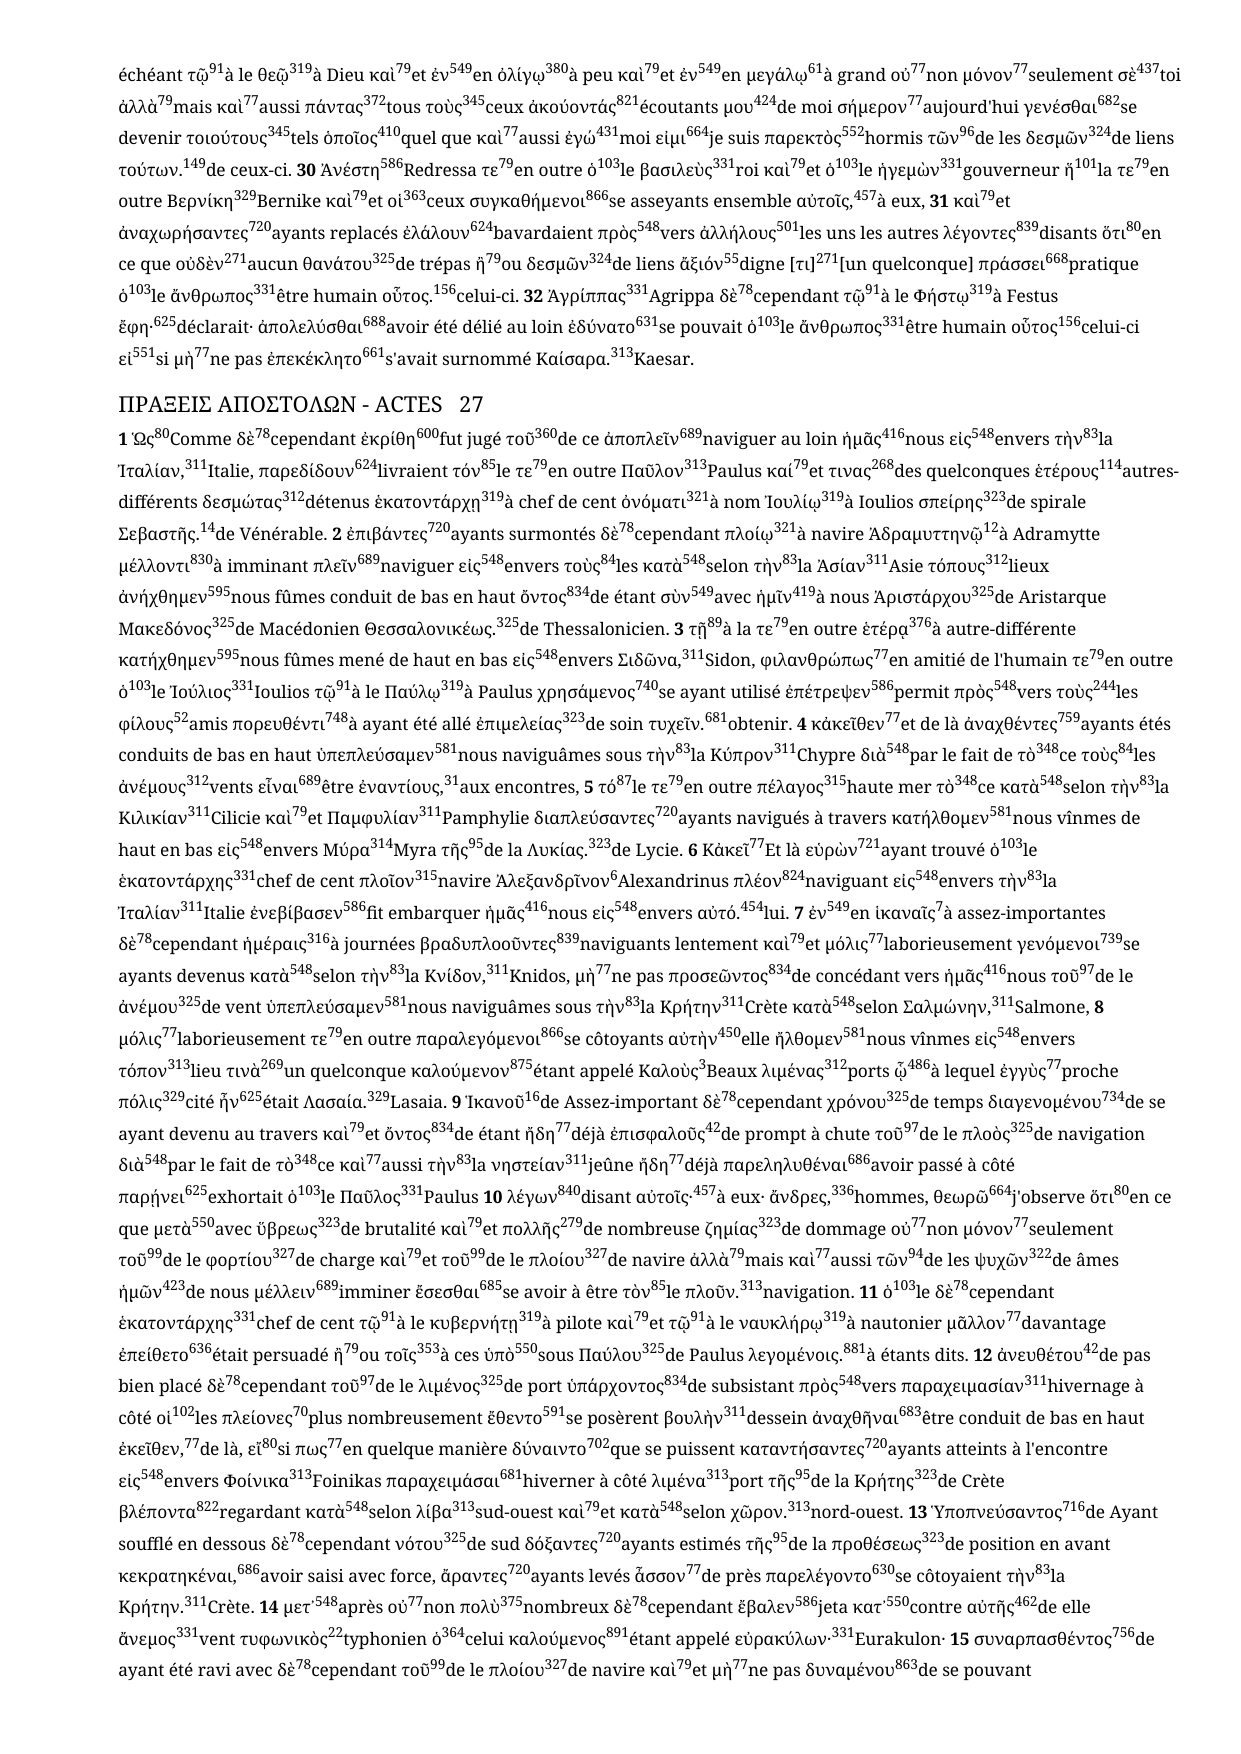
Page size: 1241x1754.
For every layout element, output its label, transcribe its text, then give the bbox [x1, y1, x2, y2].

text 1 Ὡς80Comme δὲ78cependant ἐκρίθη600fut jugé τοῦ360de ce ἀποπλεῖν689naviguer au loin ἡμᾶς416nous εἰς548envers τὴν83la Ἰταλίαν,311Italie, παρεδίδουν624livraient τόν85le τε79en outre Παῦλον313Paulus καί79et τινας268des quelconques ἑτέρους114autres-différents δεσμώτας312détenus ἑκατοντάρχῃ319à chef de cent ὀνόματι321à nom Ἰουλίῳ319à Ioulios σπείρης323de spirale Σεβαστῆς.14de Vénérable. 2 ἐπιβάντες720ayants surmontés δὲ78cependant πλοίῳ321à navire Ἀδραμυττηνῷ12à Adramytte μέλλοντι830à imminant πλεῖν689naviguer εἰς548envers τοὺς84les κατὰ548selon τὴν83la Ἀσίαν311Asie τόπους312lieux ἀνήχθημεν595nous fûmes conduit de bas en haut ὄντος834de étant σὺν549avec ἡμῖν419à nous Ἀριστάρχου325de Aristarque Μακεδόνος325de Macédonien Θεσσαλονικέως.325de Thessalonicien. 3 τῇ89à la τε79en outre ἑτέρᾳ376à autre-différente κατήχθημεν595nous fûmes mené de haut en bas εἰς548envers Σιδῶνα,311Sidon, φιλανθρώπως77en amitié de l'humain τε79en outre ὁ103le Ἰούλιος331Ioulios τῷ91à le Παύλῳ319à Paulus χρησάμενος740se ayant utilisé ἐπέτρεψεν586permit πρὸς548vers τοὺς244les φίλους52amis πορευθέντι748à ayant été allé ἐπιμελείας323de soin τυχεῖν.681obtenir. 4 κἀκεῖθεν77et de là ἀναχθέντες759ayants étés conduits de bas en haut ὑπεπλεύσαμεν581nous naviguâmes sous τὴν83la Κύπρον311Chypre διὰ548par le fait de τὸ348ce τοὺς84les ἀνέμους312vents εἶναι689être ἐναντίους,31aux encontres, 5 τό87le τε79en outre πέλαγος315haute mer τὸ348ce κατὰ548selon τὴν83la Κιλικίαν311Cilicie καὶ79et Παμφυλίαν311Pamphylie διαπλεύσαντες720ayants navigués à travers κατήλθομεν581nous vînmes de haut en bas εἰς548envers Μύρα314Myra τῆς95de la Λυκίας.323de Lycie. 6 Κἀκεῖ77Et là εὑρὼν721ayant trouvé ὁ103le ἑκατοντάρχης331chef de cent πλοῖον315navire Ἀλεξανδρῖνον6Alexandrinus πλέον824naviguant εἰς548envers τὴν83la Ἰταλίαν311Italie ἐνεβίβασεν586fit embarquer ἡμᾶς416nous εἰς548envers αὐτό.454lui. 7 ἐν549en ἱκαναῖς7à assez-importantes δὲ78cependant ἡμέραις316à journées βραδυπλοοῦντες839naviguants lentement καὶ79et μόλις77laborieusement γενόμενοι739se ayants devenus κατὰ548selon τὴν83la Κνίδον,311Knidos, μὴ77ne pas προσεῶντος834de concédant vers ἡμᾶς416nous τοῦ97de le ἀνέμου325de vent ὑπεπλεύσαμεν581nous naviguâmes sous τὴν83la Κρήτην311Crète κατὰ548selon Σαλμώνην,311Salmone, 8 μόλις77laborieusement τε79en outre παραλεγόμενοι866se côtoyants αὐτὴν450elle ἤλθομεν581nous vînmes εἰς548envers τόπον313lieu τινὰ269un quelconque καλούμενον875étant appelé Καλοὺς3Beaux λιμένας312ports ᾧ486à lequel ἐγγὺς77proche πόλις329cité ἦν625était Λασαία.329Lasaia. 9 Ἱκανοῦ16de Assez-important δὲ78cependant χρόνου325de temps διαγενομένου734de se ayant devenu au travers καὶ79et ὄντος834de étant ἤδη77déjà ἐπισφαλοῦς42de prompt à chute τοῦ97de le πλοὸς325de navigation διὰ548par le fait de τὸ348ce καὶ77aussi τὴν83la νηστείαν311jeûne ἤδη77déjà παρεληλυθέναι686avoir passé à côté παρῄνει625exhortait ὁ103le Παῦλος331Paulus 10 λέγων840disant αὐτοῖς·457à eux· ἄνδρες,336hommes, θεωρῶ664j'observe ὅτι80en ce que μετὰ550avec ὕβρεως323de brutalité καὶ79et πολλῆς279de nombreuse ζημίας323de dommage οὐ77non μόνον77seulement τοῦ99de le φορτίου327de charge καὶ79et τοῦ99de le πλοίου327de navire ἀλλὰ79mais καὶ77aussi τῶν94de les ψυχῶν322de âmes ἡμῶν423de nous μέλλειν689imminer ἔσεσθαι685se avoir à être τὸν85le πλοῦν.313navigation. 11 ὁ103le δὲ78cependant ἑκατοντάρχης331chef de cent τῷ91à le κυβερνήτῃ319à pilote καὶ79et τῷ91à le ναυκλήρῳ319à nautonier μᾶλλον77davantage ἐπείθετο636était persuadé ἢ79ou τοῖς353à ces ὑπὸ550sous Παύλου325de Paulus λεγομένοις.881à étants dits. 12 ἀνευθέτου42de pas bien placé δὲ78cependant τοῦ97de le λιμένος325de port ὑπάρχοντος834de subsistant πρὸς548vers παραχειμασίαν311hivernage à côté οἱ102les πλείονες70plus nombreusement ἔθεντο591se posèrent βουλὴν311dessein ἀναχθῆναι683être conduit de bas en haut ἐκεῖθεν,77de là, εἴ80si πως77en quelque manière δύναιντο702que se puissent καταντήσαντες720ayants atteints à l'encontre εἰς548envers Φοίνικα313Foinikas παραχειμάσαι681hiverner à côté λιμένα313port τῆς95de la Κρήτης323de Crète βλέποντα822regardant κατὰ548selon λίβα313sud-ouest καὶ79et κατὰ548selon χῶρον.313nord-ouest. 13 Ὑποπνεύσαντος716de Ayant soufflé en dessous δὲ78cependant νότου325de sud δόξαντες720ayants estimés τῆς95de la προθέσεως323de position en avant κεκρατηκέναι,686avoir saisi avec force, ἄραντες720ayants levés ἆσσον77de près παρελέγοντο630se côtoyaient τὴν83la Κρήτην.311Crète. 14 μετ᾽548après οὐ77non πολὺ375nombreux δὲ78cependant ἔβαλεν586jeta κατ᾽550contre αὐτῆς462de elle ἄνεμος331vent τυφωνικὸς22typhonien ὁ364celui καλούμενος891étant appelé εὐρακύλων·331Eurakulon· 15 συναρπασθέντος756de ayant été ravi avec δὲ78cependant τοῦ99de le πλοίου327de navire καὶ79et μὴ77ne pas δυναμένου863de se pouvant ἀντοφθαλμεῖν689voir contre τῷ91à le ἀνέμῳ319à vent ἐπιδόντες720ayants donnés de surcroît ἐφερόμεθα.632nous étions porté. 16 νησίον315îlot δέ78cependant τι271un quelconque ὑποδραμόντες720ayants courus sous καλούμενον877étant appelé Καῦδα315Κauda ἰσχύσαμεν581nous eûmes la ténacité μόλις77laborieusement περικρατεῖς46forts autour γενέσθαι682se devenir τῆς95de la σκάφης,323de barque, 17 ἣν478laquelle ἄραντες720ayants levés βοηθείαις316à aides ἐχρῶντο630se utilisaient ὑποζωννύντες839ceignants au dessous τὸ87le πλοῖον,315navire, φοβούμενοί866se effrayants τε79en outre μὴ80ne pas εἰς548envers τὴν83la Σύρτιν311Syrte ἐκπέσωσιν,898que tombent dehors, χαλάσαντες720ayants lâchés τὸ87le σκεῦος,315ustensile, οὕτως77ainsi ἐφέροντο.635étaient porté. 18 σφοδρῶς77en véhémence δὲ78cependant χειμαζομένων884de étants tempêtés ἡμῶν423de nous τῇ350à celle ἑξῆς77suivant ἐκβολὴν311éjection ἐποιοῦντο630se faisaient 19 καὶ79et τῇ89à la τρίτῃ57à troisième αὐτόχειρες70de leurs propres mains τὴν83la σκευὴν311équipement τοῦ99de le πλοίου327de navire ἔρριψαν.585flanquèrent. 20 μήτε79et ni δὲ78cependant ἡλίου325de soleil μήτε79et ni ἄστρων326de astres ἐπιφαινόντων835de brillants sur ἐπὶ548sur πλείονας1plus nombreusement ἡμέρας,310journées, χειμῶνός325de tempête hivernale τε79en outre οὐκ77non ὀλίγου384de peu ἐπικειμένου,861de se couchant sur, λοιπὸν77pour le reste περιῃρεῖτο636était enlevé autour ἐλπὶς329espérance πᾶσα285toute τοῦ360de ce σῴζεσθαι692être sauvé ἡμᾶς.416nous. 21 Πολλῆς279de Nombreuse τε79en outre ἀσιτίας323de abstinence de froment ὑπαρχούσης832de subsistante τότε77alors σταθεὶς760ayant été dressé ὁ103le Παῦλος331Paulus ἐν549en μέσῳ61à au milieu αὐτῶν463de eux εἶπεν·586dit· ἔδει625attachait de lien μέν,77certes, ὦ304O ἄνδρες,336hommes, πειθαρχήσαντάς706ayants obéis à l'autorité μοι420à moi μὴ77ne pas ἀνάγεσθαι692être conduit de bas en haut ἀπὸ550au loin τῆς95de la Κρήτης323de Crète κερδῆσαί681gagner τε79en outre τὴν83la ὕβριν311brutalité ταύτην136celle-ci καὶ79et τὴν83la ζημίαν.311dommage. 22 καὶ79et τὰ347ces νῦν77maintenant παραινῶ664j'exhorte ὑμᾶς436vous εὐθυμεῖν·689être bien en fureur· ἀποβολὴ329rejet au loin γὰρ79car ψυχῆς323de âme οὐδεμία285aucune ἔσται612se sera ἐξ550hors ὑμῶν441de vous πλὴν552toutefois τοῦ99de le πλοίου.327de navire. 23 παρέστη586dressa à côté γάρ79car μοι420à moi ταύτῃ142à celle-ci τῇ89à la νυκτὶ317à nuit τοῦ97de le θεοῦ,325de Dieu, οὗ492de lequel εἰμι664je suis [ἐγὼ]431[moi] ᾧ486à lequel καὶ77aussi λατρεύω,664j'adore, ἄγγελος331messager 24 λέγων·840disant· μὴ77ne pas φοβοῦ,574te effraie, Παῦλε,337Paulus, Καίσαρί319à Kaesar σε437toi δεῖ668attache de lien παραστῆναι,681dresser à côté, καὶ79et ἰδοὺ306voici κεχάρισταί648s'a fait grâce σοι439à toi ὁ103le θεὸς331Dieu πάντας372tous τοὺς345ceux πλέοντας821naviguants μετὰ550avec σοῦ.442de toi. 25 διὸ79c'est pourquoi εὐθυμεῖτε,569soyez bien en fureur, ἄνδρες·336hommes· πιστεύω664je crois γὰρ79car τῷ91à le θεῷ319à Dieu ὅτι80en ce que οὕτως77ainsi ἔσται612se sera καθ᾽548selon ὃν295lequel τρόπον313manière λελάληταί654a été bavardé μοι.420à moi. 26 εἰς548envers νῆσον311île δέ78cependant τινα267une quelconque δεῖ668attache de lien ἡμᾶς416nous ἐκπεσεῖν.681tomber dehors. 27 Ὡς80Comme δὲ78cependant τεσσαρεσκαιδεκάτη212quatorzième νὺξ329nuit ἐγένετο592se devint διαφερομένων884de étants différés ἡμῶν423de nous ἐν549en τῷ91à le Ἀδρίᾳ,319à Adriatique, κατὰ548selon μέσον55au milieu τῆς95de la νυκτὸς323de nuit ὑπενόουν624soupçonnaient οἱ102les ναῦται330matelots προσάγειν689amener τινὰ267une quelconque αὐτοῖς457à eux χώραν.311région. 28 καὶ79et βολίσαντες720ayants sondés εὗρον585trouvèrent ὀργυιὰς310orgyies εἴκοσι,176vingt, βραχὺ6court δὲ78cependant διαστήσαντες720ayants dressés à travers καὶ79et πάλιν77de nouveau βολίσαντες720ayants sondés εὗρον585trouvèrent ὀργυιὰς310orgyies δεκαπέντε·176quinze· 29 φοβούμενοί866se effrayants τε79en outre μή80ne pas που77quelque part où κατὰ548selon τραχεῖς3raboteux τόπους312lieux ἐκπέσωμεν,894que nous tombions dehors, ἐκ550hors πρύμνης323de poupe ῥίψαντες720ayants flanqués ἀγκύρας310ancres τέσσαρας176quatre ηὔχοντο630se souhaitaient ἡμέραν311journée γενέσθαι.682se devenir. 30 Τῶν96de Les δὲ78cependant ναυτῶν324de matelots ζητούντων833de cherchants φυγεῖν681fuir ἐκ550hors τοῦ99de le πλοίου327de navire καὶ79et χαλασάντων715de ayants lâchés τὴν83la σκάφην311barque εἰς548envers τὴν83la θάλασσαν311mer προφάσει317à apparence en avant ὡς80comme ἐκ550hors πρῴρης323de proue ἀγκύρας310ancres μελλόντων833de imminants ἐκτείνειν,689étendre dehors, 31 εἶπεν586dit ὁ103le Παῦλος331Paulus τῷ91à le ἑκατοντάρχῃ319à chef de cent καὶ79et τοῖς90à les στρατιώταις·318à soldats· ἐὰν80si le cas échéant μὴ77ne pas οὗτοι363ceux-ci μείνωσιν898que restent ἐν549en τῷ93à le πλοίῳ,321à navire, ὑμεῖς447vous σωθῆναι683être sauvé οὐ77non δύνασθε.671vous vous pouvez. 32 τότε77alors ἀπέκοψαν585coupèrent au loin οἱ102les στρατιῶται330soldats τὰ86les σχοινία314cordages τῆς95de la σκάφης323de barque καὶ79et εἴασαν585concédèrent αὐτὴν450elle ἐκπεσεῖν.681tomber dehors. 33 Ἄχρι80Jusqu'à l'extrémité δὲ78cependant οὗ494de lequel ἡμέρα329journée ἤμελλεν625imminait γίνεσθαι,690se devenir, παρεκάλει625appelait à côté ὁ103le Παῦλος331Paulus ἅπαντας372en totalités μεταλαβεῖν681prendre avec au-delà τροφῆς323de nourriture λέγων·840disant· τεσσαρεσκαιδεκάτην201quatorzième σήμερον77aujourd'hui ἡμέραν311journée προσδοκῶντες839attendants ἄσιτοι70sans froments διατελεῖτε665vous parachevez μηθὲν375pas un προσλαβόμενοι.739se ayants pris auprès. 34 διὸ79c'est pourquoi παρακαλῶ664j'appelle à côté ὑμᾶς436vous μεταλαβεῖν681prendre avec au-delà τροφῆς·323de nourriture· τοῦτο366ce-ci γὰρ79car πρὸς550vers τῆς95de la ὑμετέρας440de votre σωτηρίας323de sauvetage ὑπάρχει,668subsiste, οὐδενὸς384de aucun γὰρ79car ὑμῶν441de vous θρὶξ329cheveu ἀπὸ550au loin τῆς95de la κεφαλῆς323de tête ἀπολεῖται.612se perdra au loin. 35 εἴπας721ayant dit δὲ78cependant ταῦτα347ces-ci καὶ79et λαβὼν721ayant pris ἄρτον313pain εὐχαρίστησεν586rendit grâce τῷ91à le θεῷ319à Dieu ἐνώπιον552en devant πάντων383de tous καὶ79et κλάσας721ayant cassé ἤρξατο592se origina ἐσθίειν.689manger. 36 εὔθυμοι46biens en fureurs δὲ78cependant γενόμενοι739se ayants devenus πάντες389tous καὶ77aussi αὐτοὶ468eux προσελάβοντο591se prirent auprès τροφῆς.323de nourriture. 37 ἤμεθα626nous nous étions δὲ78cependant αἱ100les πᾶσαι284toutes ψυχαὶ328âmes ἐν549en τῷ93à le πλοίῳ321à navire διακόσιαι68deux cents ἑβδομήκοντα68soixante-dix ἕξ.68six. 38 κορεσθέντες759ayants étés rassasiés δὲ78cependant τροφῆς323de nourriture ἐκούφιζον624allégeaient τὸ87le πλοῖον315navire ἐκβαλλόμενοι866se éjectants τὸν85le σῖτον313froment εἰς548envers τὴν83la θάλασσαν.311mer. 39 Ὅτε80Lorsque δὲ78cependant ἡμέρα329journée ἐγένετο,592se devint, τὴν83la γῆν311terre οὐκ77non ἐπεγίνωσκον,624reconnaissaient, κόλπον313sein δέ78cependant τινα269un quelconque κατενόουν624intelligeaient complètement ἔχοντα822ayant αἰγιαλὸν313rivage εἰς548envers ὃν480lequel ἐβουλεύοντο630se délibéraient εἰ80si δύναιντο702que se puissent ἐξῶσαι681expulser τὸ87le πλοῖον.315navire. 40 καὶ79et τὰς82les ἀγκύρας310ancres περιελόντες720ayants enlevés autour εἴων624concédaient εἰς548envers τὴν83la θάλασσαν,311mer, ἅμα77simultanément ἀνέντες720ayants rompus τὰς82les ζευκτηρίας310attaches τῶν98de les πηδαλίων326de gouvernails καὶ79et ἐπάραντες720ayants surélevés τὸν85le ἀρτέμωνα313artimon τῇ350à celle πνεούσῃ826à soufflante κατεῖχον624tenaient de haut en bas εἰς548envers τὸν85le αἰγιαλόν.313rivage. 41 περιπεσόντες720ayants tombés autour δὲ78cependant εἰς548envers τόπον313lieu διθάλασσον4divisé en deux mers ἐπέκειλαν585échouèrent τὴν83la ναῦν311vaisseau καὶ79et ἡ101la μὲν79certes πρῷρα329proue ἐρείσασα719ayante soutenue ἔμεινεν586resta ἀσάλευτος,69inébranlable, ἡ101la δὲ78cependant πρύμνα329poupe ἐλύετο636était délié ὑπὸ550sous τῆς95de la βίας323de violence [τῶν94[de les κυμάτων].326de vagues]. 42 Τῶν96de Les δὲ78cependant στρατιωτῶν324de soldats βουλὴ329dessein ἐγένετο592se devint ἵνα80afin que τοὺς84les δεσμώτας312détenus ἀποκτείνωσιν,898que tuent catégoriquement, μή80ne pas τις390un quelconque ἐκκολυμβήσας721ayant nagé au dehors διαφύγῃ.899que fuie à travers. 43 ὁ103le δὲ78cependant ἑκατοντάρχης331chef de cent βουλόμενος867se ayant dessein διασῶσαι681sauver complètement τὸν85le Παῦλον313Paulus ἐκώλυσεν586empêcha αὐτοὺς451eux τοῦ259de le βουλήματος,327de dessein, ἐκέλευσέν586ordonna τε79en outre τοὺς345ceux δυναμένους848se pouvants κολυμβᾶν689nager ἀπορίψαντας706ayants flanqués au loin πρώτους52premiers ἐπὶ548sur τὴν83la γῆν311terre ἐξιέναι689aller dehors 44 καὶ79et τοὺς84les λοιποὺς372restants οὓς372lesquels μὲν79certes ἐπὶ549sur σανίσιν,316à planches, οὓς372lesquels δὲ78cependant ἐπί550sur τινων385de des quelconques τῶν359de ces ἀπὸ550au loin τοῦ99de le πλοίου.327de navire. καὶ79et οὕτως77ainsi ἐγένετο592se devint πάντας372tous διασωθῆναι683être sauvé complètement ἐπὶ548sur τὴν83la γῆν.311terre. [118, 423, 1181, 1682]
text 1 Ἀγρίππας331Agrippa δὲ78cependant πρὸς548vers τὸν85le Παῦλον313Paulus ἔφη·625déclarait· ἐπιτρέπεταί680est permis σοι439à toi περὶ550autour σεαυτοῦ522de toi-même λέγειν.689dire. τότε77alors ὁ103le Παῦλος331Paulus ἐκτείνας721ayant étendu dehors τὴν243la χεῖρα311main ἀπελογεῖτο·631se apologisait· 2 Περὶ550Autour πάντων385de tous ὧν493de lesquels ἐγκαλοῦμαι676je suis appelé en accusation ὑπὸ550sous Ἰουδαίων,64de Ioudaiens, βασιλεῦ337roi Ἀγρίππα,337Agrippa, ἥγημαι644je m'ai gouverné ἐμαυτὸν507moi-même μακάριον53bienheureux ἐπὶ550sur σοῦ442de toi μέλλων840imminant σήμερον77aujourd'hui ἀπολογεῖσθαι690se apologiser 3 μάλιστα77surtout γνώστην313connaisseur ὄντα822étant σε437toi πάντων282de tous τῶν98de les κατὰ548selon Ἰουδαίους52Ioudaiens ἐθῶν326de coutumes τε79en outre καὶ79et ζητημάτων,326de sujets de recherches, διὸ79c'est pourquoi δέομαι670je m'attache de lien μακροθύμως77éloignement de fureur ἀκοῦσαί681écouter μου.424de moi. 4 Τὴν83La μὲν77certes οὖν79donc βίωσίν311manière d'existence μου424de moi [τὴν]478[celle] ἐκ550hors νεότητος323de jeunesse τὴν344celle ἀπ᾽550au loin ἀρχῆς323de origine γενομένην724se ayante devenue ἐν549en τῷ93à le ἔθνει321à ethnie μου424de moi ἔν549en τε79en outre Ἱεροσολύμοις320à Ierosoluma ἴσασιν641ont su πάντες286tous [οἱ]102[les] Ἰουδαῖοι70Ioudaiens 5 προγινώσκοντές839connaissants avant με417moi ἄνωθεν,77d'en haut, ἐὰν80si le cas échéant θέλωσιν920que veuillent μαρτυρεῖν,689témoigner, ὅτι80en ce que κατὰ548selon τὴν83la ἀκριβεστάτην2plus exacte αἵρεσιν311hérésie τῆς95de la ἡμετέρας227de notre θρησκείας323de religion ἔζησα582je vécus Φαρισαῖος.331Pharisien. 6 καὶ79et νῦν77maintenant ἐπ᾽549sur ἐλπίδι317à espérance τῆς95de la εἰς548envers τοὺς84les πατέρας312pères ἡμῶν423de nous ἐπαγγελίας323de promesse γενομένης732de se ayante devenue ὑπὸ550sous τοῦ97de le θεοῦ325de Dieu ἕστηκα638j'ai dressé κρινόμενος,891étant jugé, 7 εἰς548envers ἣν478laquelle τὸ105le δωδεκάφυλον333douze tribus ἡμῶν423de nous ἐν549en ἐκτενείᾳ317à extension νύκτα311nuit καὶ79et ἡμέραν311journée λατρεῦον842adorant ἐλπίζει668espère καταντῆσαι,681atteindre à l'encontre, περὶ550autour ἧς300de laquelle ἐλπίδος323de espérance ἐγκαλοῦμαι676je suis appelé en accusation ὑπὸ550sous Ἰουδαίων,64de Ioudaiens, βασιλεῦ.337roi. 8 τί399quel ἄπιστον73incroyant κρίνεται680est jugé παρ᾽549à côté ὑμῖν438à vous εἰ80si ὁ103le θεὸς331Dieu νεκροὺς52morts ἐγείρει;668éveille; 9 Ἐγὼ431Moi μὲν77certes οὖν79donc ἔδοξα582j'estimai ἐμαυτῷ509à moi-même πρὸς548vers τὸ87le ὄνομα315nom Ἰησοῦ325de Iésous τοῦ97de le Ναζωραίου325de Nazoréen δεῖν689attacher de lien πολλὰ270nombreux ἐναντία54aux encontres πρᾶξαι,681pratiquer, 10 ὃ482lequel καὶ77aussi ἐποίησα582je fis ἐν549en Ἱεροσολύμοις,320à Ierosoluma, καὶ79et πολλούς372nombreux τε79en outre τῶν96de les ἁγίων64de saints ἐγὼ431moi ἐν549en φυλακαῖς316à gardiennages κατέκλεισα582je fermai à clef de haut en bas τὴν83la παρὰ550à côté τῶν96de les ἀρχιερέων324de chefs sacrificateurs ἐξουσίαν311autorité λαβὼν721ayant pris ἀναιρουμένων884de étants saisis de bas en haut τε79en outre αὐτῶν463de eux κατήνεγκα582je portai de haut en bas ψῆφον.311caillou lisse. 11 καὶ79et κατὰ548selon πάσας266toutes τὰς82les συναγωγὰς310synagogues πολλάκις77souvent τιμωρῶν840punissant αὐτοὺς451eux ἠνάγκαζον621je contraignais βλασφημεῖν689blasphémer περισσῶς77surabondamment τε79en outre ἐμμαινόμενος867se enrageant αὐτοῖς457à eux ἐδίωκον621je poursuivais ἕως551jusqu'à ce que καὶ77aussi εἰς548envers τὰς82les ἔξω77au-dehors πόλεις.310cités. 12 Ἐν549En οἷς487à lesquels πορευόμενος867se allant εἰς548envers τὴν83la Δαμασκὸν311Damas μετ᾽550avec ἐξουσίας323de autorité καὶ79et ἐπιτροπῆς323de permission τῆς356de celle τῶν96de les ἀρχιερέων324de chefs sacrificateurs 13 ἡμέρας323de journée μέσης209de au milieu κατὰ548selon τὴν83la ὁδὸν311chemin εἶδον,582je vis, βασιλεῦ,337roi, οὐρανόθεν77célestement ὑπὲρ548au-dessus τὴν83la λαμπρότητα311brillance τοῦ97de le ἡλίου325de soleil περιλάμψαν709ayant brillé autour με417moi φῶς315lumière καὶ79et τοὺς345ceux σὺν549avec ἐμοὶ420à moi πορευομένους.848se allants. 14 πάντων383de tous τε79en outre καταπεσόντων715de ayants tombés de haut en bas ἡμῶν423de nous εἰς548envers τὴν83la γῆν311terre ἤκουσα582j'écoutai φωνὴν311son de voix λέγουσαν820disante πρός548vers με417moi τῇ89à la Ἑβραΐδι8à Hébraïque διαλέκτῳ·317à dialecte· Σαοὺλ337Saoul Σαούλ,337Saoul, τί399quel με417moi διώκεις;666tu poursuis; σκληρόν49dur σοι439à toi πρὸς548vers κέντρα314aiguillons λακτίζειν.689frapper du pied. 15 ἐγὼ431moi δὲ78cependant εἶπα·582je dis· τίς410quel εἶ,666tu es, κύριε;337Maître; ὁ103le δὲ78cependant κύριος331Maître εἶπεν·586dit· ἐγώ431moi εἰμι664je suis Ἰησοῦς331Iésous ὃν480lequel σὺ448toi διώκεις.666tu poursuis. 16 ἀλλ᾽79mais ἀνάστηθι554redresse καὶ79et στῆθι554dresse ἐπὶ548sur τοὺς84les πόδας312pieds σου·442de toi· εἰς548envers τοῦτο348ce-ci γὰρ79car ὤφθην596je fus vu σοι,439à toi, προχειρίσασθαί682se mainmettre en avant σε437toi ὑπηρέτην313ministre καὶ79et μάρτυρα313témoin ὧν493de lesquels τε79en outre εἶδές584tu vis [με]417[moi] ὧν493de lesquels τε79en outre ὀφθήσομαί615je serai vu σοι,439à toi, 17 ἐξαιρούμενός867se extrayant σε437toi ἐκ550hors τοῦ97de le λαοῦ325de peuple καὶ79et ἐκ550hors τῶν98de les ἐθνῶν326de ethnies εἰς548envers οὓς479lesquels ἐγὼ431moi ἀποστέλλω664j'envoie σε437toi 18 ἀνοῖξαι681ouvrir ὀφθαλμοὺς312yeux αὐτῶν,463de eux, τοῦ360de ce ἐπιστρέψαι681retourner au-dessus ἀπὸ550au loin σκότους327de ténèbre εἰς548envers φῶς315lumière καὶ79et τῆς95de la ἐξουσίας323de autorité τοῦ97de le σατανᾶ325de Satanas ἐπὶ548sur τὸν85le θεόν,313Dieu, τοῦ360de ce λαβεῖν681prendre αὐτοὺς451eux ἄφεσιν311abandon ἁμαρτιῶν322de fautes καὶ79et κλῆρον313lot ἐν549en τοῖς351à ceux ἡγιασμένοις800à ayants étés sanctifiés πίστει317à croyance τῇ350à celle εἰς548envers ἐμέ.417moi. 19 Ὅθεν,80D'où, βασιλεῦ337roi Ἀγρίππα,337Agrippa, οὐκ77non ἐγενόμην588je me devins ἀπειθὴς47désobéissant τῇ89à la οὐρανίῳ8à céleste ὀπτασίᾳ317à apparition 20 ἀλλὰ79mais τοῖς351à ceux ἐν549en Δαμασκῷ317à Damas πρῶτόν77premièrement τε79en outre καὶ79et Ἱεροσολύμοις,320à Ierosoluma, πᾶσάν267toute τε79en outre τὴν83la χώραν311région τῆς95de la Ἰουδαίας323de Ioudaia καὶ79et τοῖς92à les ἔθνεσιν320à ethnies ἀπήγγελλον621je rapportais annonce μετανοεῖν689transintelliger καὶ79et ἐπιστρέφειν689retourner au-dessus ἐπὶ548sur τὸν85le θεόν,313Dieu, ἄξια54dignes τῆς95de la μετανοίας323de transintelligence ἔργα314travaux πράσσοντας.821pratiquants. 21 ἕνεκα552à cause τούτων359de ces-ci με417moi Ἰουδαῖοι70Ioudaiens συλλαβόμενοι739se ayants pris ensemble [ὄντα]822[étant] ἐν549en τῷ93à le ἱερῷ321à sanctuaire ἐπειρῶντο630se tentaient διαχειρίσασθαι.682se manipuler en séparant. 22 ἐπικουρίας323de assistance οὖν79donc τυχὼν721ayant obtenu τῆς356de celle ἀπὸ550au loin τοῦ97de le θεοῦ325de Dieu ἄχρι552jusqu'à l'extrémité τῆς95de la ἡμέρας323de journée ταύτης148de celle-ci ἕστηκα638j'ai dressé μαρτυρόμενος867se rendant témoignage μικρῷ59à petit τε79en outre καὶ79et μεγάλῳ59à grand οὐδὲν375aucun ἐκτὸς552extérieurement λέγων840disant ὧν493de lesquels τε79en outre οἱ102les προφῆται330prophètes ἐλάλησαν585bavardèrent μελλόντων835de imminants γίνεσθαι690se devenir καὶ79et Μωϋσῆς,331Môusês, 23 εἰ80si παθητὸς47souffrant ὁ103le χριστός,331Christ, εἰ80si πρῶτος47premier ἐξ550hors ἀναστάσεως323de redressement νεκρῶν64de morts φῶς315lumière μέλλει668immine καταγγέλλειν689annoncer de haut en bas τῷ91à le τε79en outre λαῷ319à peuple καὶ79et τοῖς92à les ἔθνεσιν.320à ethnies. 24 Ταῦτα347Ces-ci δὲ78cependant αὐτοῦ464de lui ἀπολογουμένου861de se apologisant ὁ103le Φῆστος331Festus μεγάλῃ36à grande τῇ89à la φωνῇ317à son de voix φησιν·668déclare· μαίνῃ,672tu te délires, Παῦλε·337Paulus· τὰ104les πολλά391nombreux σε437toi γράμματα332lettres εἰς548envers μανίαν311manie περιτρέπει.668tourne autour. 25 ὁ103le δὲ78cependant Παῦλος·331Paulus· οὐ77non μαίνομαι,670je me délire, φησίν,668déclare, κράτιστε27très fort Φῆστε,337Festus, ἀλλ᾽79mais ἀληθείας323de vérité καὶ79et σωφροσύνης323de émotion saine ῥήματα314oraux ἀποφθέγγομαι.670je me profère au loin. 26 ἐπίσταται674se établit sûrement γὰρ79car περὶ550autour τούτων359de ces-ci ὁ103le βασιλεὺς331roi πρὸς548vers ὃν480lequel καὶ77aussi παρρησιαζόμενος867se oralisant franchement λαλῶ,664je bavarde, λανθάνειν689omettre γὰρ79car αὐτόν452lui [τι]375[un quelconque] τούτων359de ces-ci οὐ77non πείθομαι676je suis persuadé οὐθέν·375aucun· οὐ77non γάρ79car ἐστιν668est ἐν549en γωνίᾳ317à coin πεπραγμένον815ayant été pratiqué τοῦτο.366ce-ci. 27 πιστεύεις,666tu crois, βασιλεῦ337roi Ἀγρίππα,337Agrippa, τοῖς90à les προφήταις;318à prophètes; οἶδα638j'ai su ὅτι80en ce que πιστεύεις.666tu crois. 28 ὁ103le δὲ78cependant Ἀγρίππας331Agrippa πρὸς548vers τὸν85le Παῦλον·313Paulus· ἐν549en ὀλίγῳ380à peu με417moi πείθεις666tu persuades Χριστιανὸν313Chrétien ποιῆσαι.681faire. 29 ὁ103le δὲ78cependant Παῦλος·331Paulus· εὐξαίμην695que je me souhaite ἂν340le cas échéant τῷ91à le θεῷ319à Dieu καὶ79et ἐν549en ὀλίγῳ380à peu καὶ79et ἐν549en μεγάλῳ61à grand οὐ77non μόνον77seulement σὲ437toi ἀλλὰ79mais καὶ77aussi πάντας372tous τοὺς345ceux ἀκούοντάς821écoutants μου424de moi σήμερον77aujourd'hui γενέσθαι682se devenir τοιούτους345tels ὁποῖος410quel que καὶ77aussi ἐγώ431moi εἰμι664je suis παρεκτὸς552hormis τῶν96de les δεσμῶν324de liens τούτων.149de ceux-ci. 30 Ἀνέστη586Redressa τε79en outre ὁ103le βασιλεὺς331roi καὶ79et ὁ103le ἡγεμὼν331gouverneur ἥ101la τε79en outre Βερνίκη329Bernike καὶ79et οἱ363ceux συγκαθήμενοι866se asseyants ensemble αὐτοῖς,457à eux, 31 καὶ79et ἀναχωρήσαντες720ayants replacés ἐλάλουν624bavardaient πρὸς548vers ἀλλήλους501les uns les autres λέγοντες839disants ὅτι80en ce que οὐδὲν271aucun θανάτου325de trépas ἢ79ou δεσμῶν324de liens ἄξιόν55digne [τι]271[un quelconque] πράσσει668pratique ὁ103le ἄνθρωπος331être humain οὗτος.156celui-ci. 32 Ἀγρίππας331Agrippa δὲ78cependant τῷ91à le Φήστῳ319à Festus ἔφη·625déclarait· ἀπολελύσθαι688avoir été délié au loin ἐδύνατο631se pouvait ὁ103le ἄνθρωπος331être humain οὗτος156celui-ci εἰ551si μὴ77ne pas ἐπεκέκλητο661s'avait surnommé Καίσαρα.313Kaesar. [118, 59, 1181, 371]
text ΠΡΑΞΕΙΣ ΑΠΟΣΤΟΛΩΝ - ACTES 27 [118, 389, 1181, 419]
